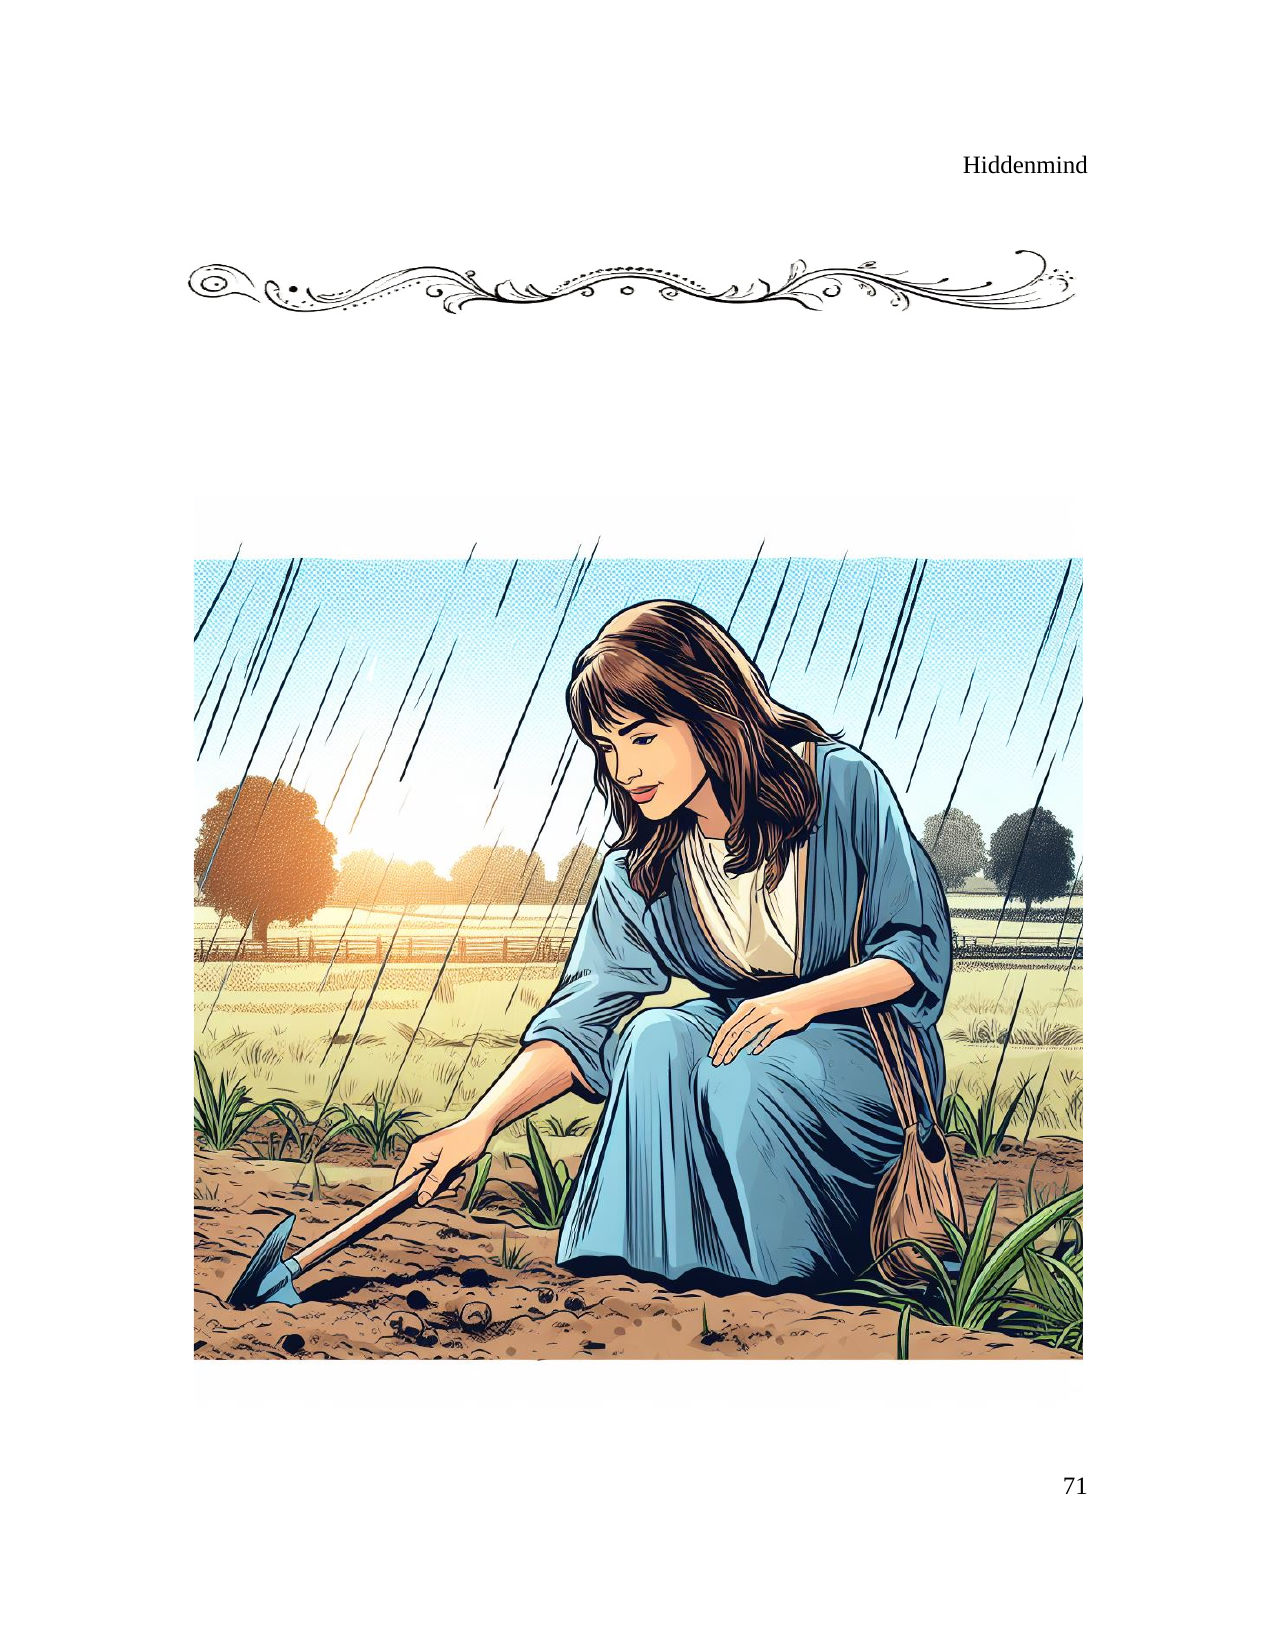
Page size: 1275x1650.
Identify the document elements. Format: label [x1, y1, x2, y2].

picture [187, 249, 1077, 315]
picture [193, 497, 1083, 1407]
